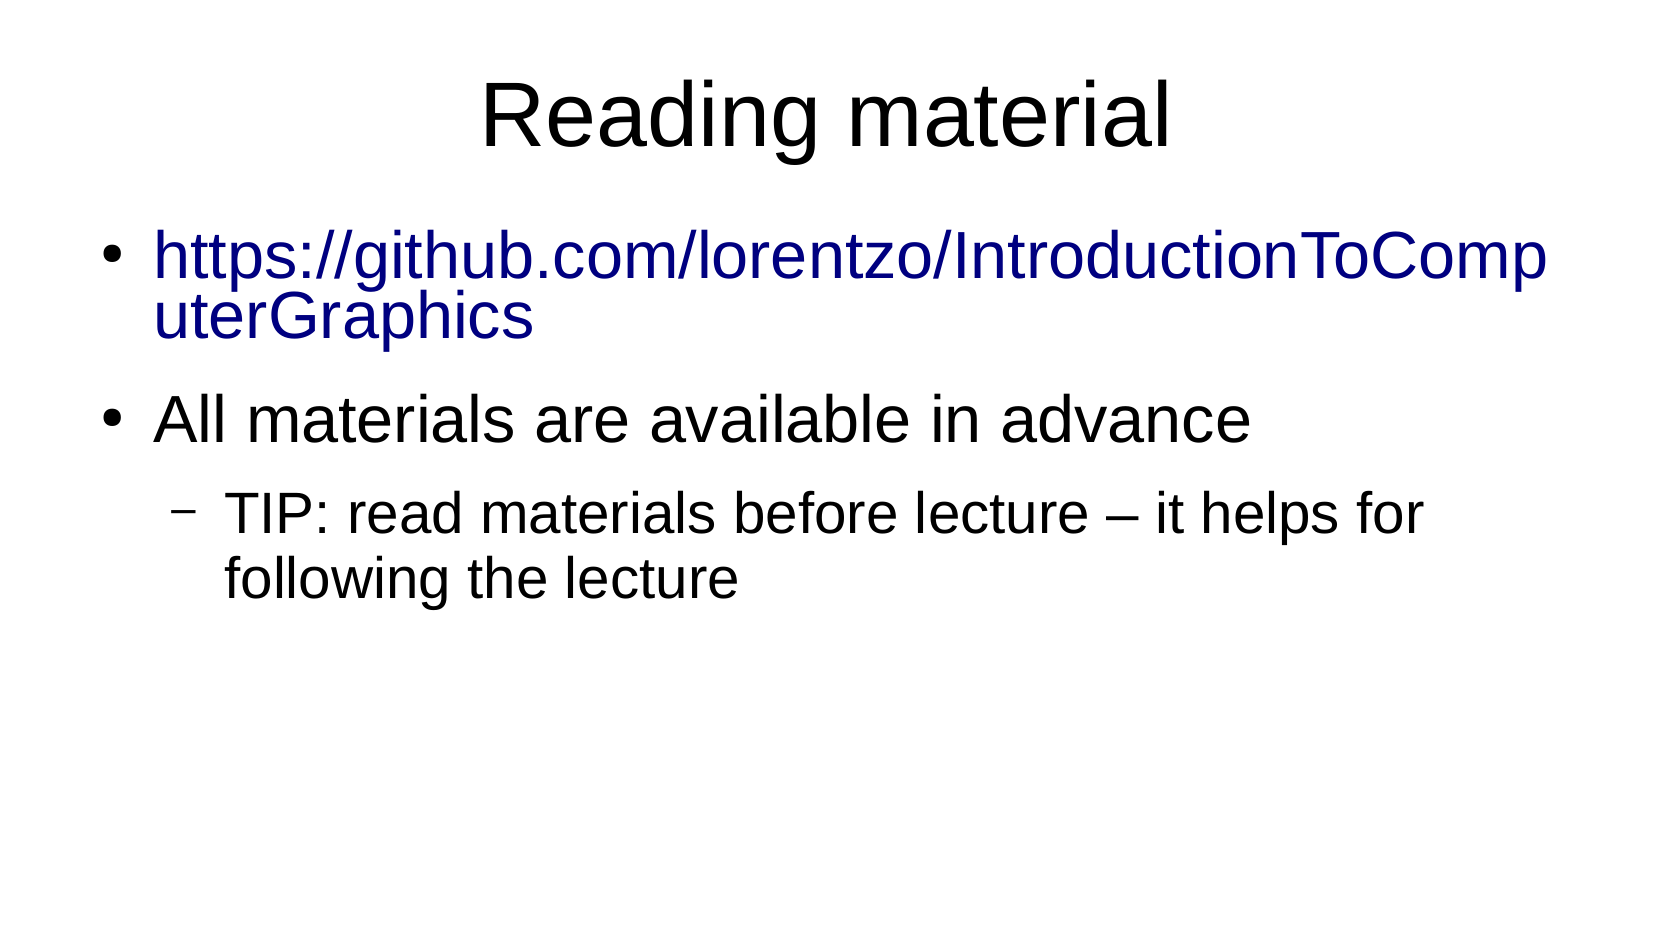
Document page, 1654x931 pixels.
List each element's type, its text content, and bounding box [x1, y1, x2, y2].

list https://github.com/lorentzo/IntroductionToComputerGraphics All materials are available in advance TIP: read materials before lecture – it helps for following the lecture [82, 217, 1571, 758]
title Reading material [82, 37, 1571, 193]
